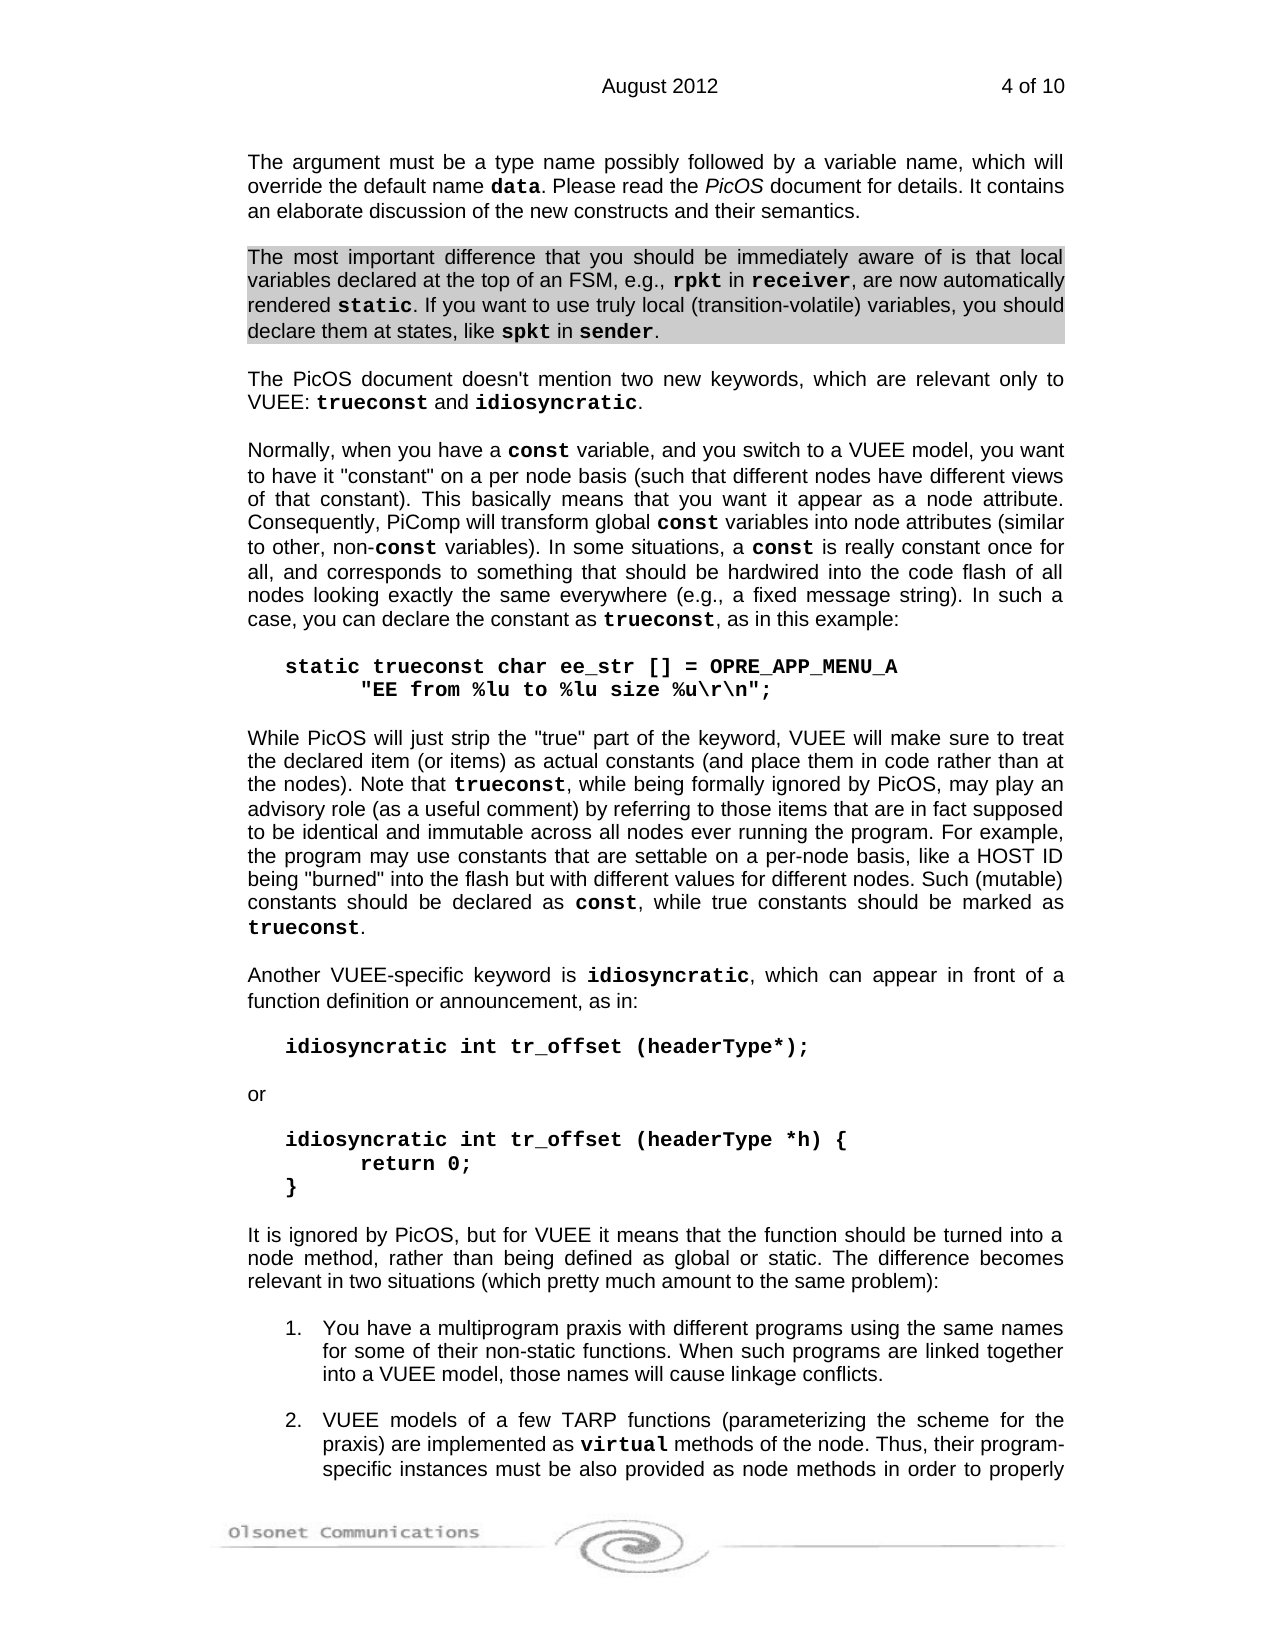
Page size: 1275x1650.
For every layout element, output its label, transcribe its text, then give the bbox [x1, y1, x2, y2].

text static trueconst char ee_str [] = OPRE_APP_MENU_A [285, 656, 1065, 679]
text Another VUEE-specific keyword is idiosyncratic, which can appear in front of a function definition or announcement, as in: [247, 964, 1065, 1012]
text It is ignored by PicOS, but for VUEE it means that the function should be turned into a node method, rather than being defined as global or static. The difference becomes relevant in two situations (which pretty much amount to the same problem): [247, 1223, 1065, 1293]
text "EE from %lu to %lu size %u\r\n"; [285, 679, 1065, 703]
text idiosyncratic int tr_offset (headerType *h) { [285, 1129, 1065, 1153]
list You have a multiprogram praxis with different programs using the same names for some of their non-static functions. When such programs are linked together into a VUEE model, those names will cause linkage conflicts. [285, 1316, 1065, 1386]
picture [210, 1504, 1065, 1596]
text idiosyncratic int tr_offset (headerType*); [285, 1036, 1065, 1059]
text The argument must be a type name possibly followed by a variable name, which will override the default name data. Please read the PicOS document for details. It contains an elaborate discussion of the new constructs and their semantics. [247, 151, 1065, 222]
list VUEE models of a few TARP functions (parameterizing the scheme for the praxis) are implemented as virtual methods of the node. Thus, their program-specific instances must be also provided as node methods in order to properly [285, 1409, 1065, 1481]
text While PicOS will just strip the "true" part of the keyword, VUEE will make sure to treat the declared item (or items) as actual constants (and place them in code rather than at the nodes). Note that trueconst, while being formally ignored by PicOS, may play an advisory role (as a useful comment) by referring to those items that are in fact supposed to be identical and immutable across all nodes ever running the program. For example, the program may use constants that are settable on a per-node basis, like a HOST ID being "burned" into the flash but with different values for different nodes. Such (mutable) constants should be declared as const, while true constants should be marked as trueconst. [247, 726, 1065, 941]
text or [247, 1082, 1065, 1106]
text Normally, when you have a const variable, and you switch to a VUEE model, you want to have it "constant" on a per node basis (such that different nodes have different views of that constant). This basically means that you want it appear as a node attribute. Consequently, PiComp will transform global const variables into node attributes (similar to other, non-const variables). In some situations, a const is really constant once for all, and corresponds to something that should be hardwired into the code flash of all nodes looking exactly the same everywhere (e.g., a fixed message string). In such a case, you can declare the constant as trueconst, as in this example: [247, 439, 1065, 632]
text return 0; [285, 1153, 1065, 1176]
text } [285, 1176, 1065, 1200]
text The most important difference that you should be immediately aware of is that local variables declared at the top of an FSM, e.g., rpkt in receiver, are now automatically rendered static. If you want to use truly local (transition-volatile) variables, you should declare them at states, like spkt in sender. [247, 246, 1065, 344]
text The PicOS document doesn't mention two new keywords, which are relevant only to VUEE: trueconst and idiosyncratic. [247, 367, 1065, 416]
